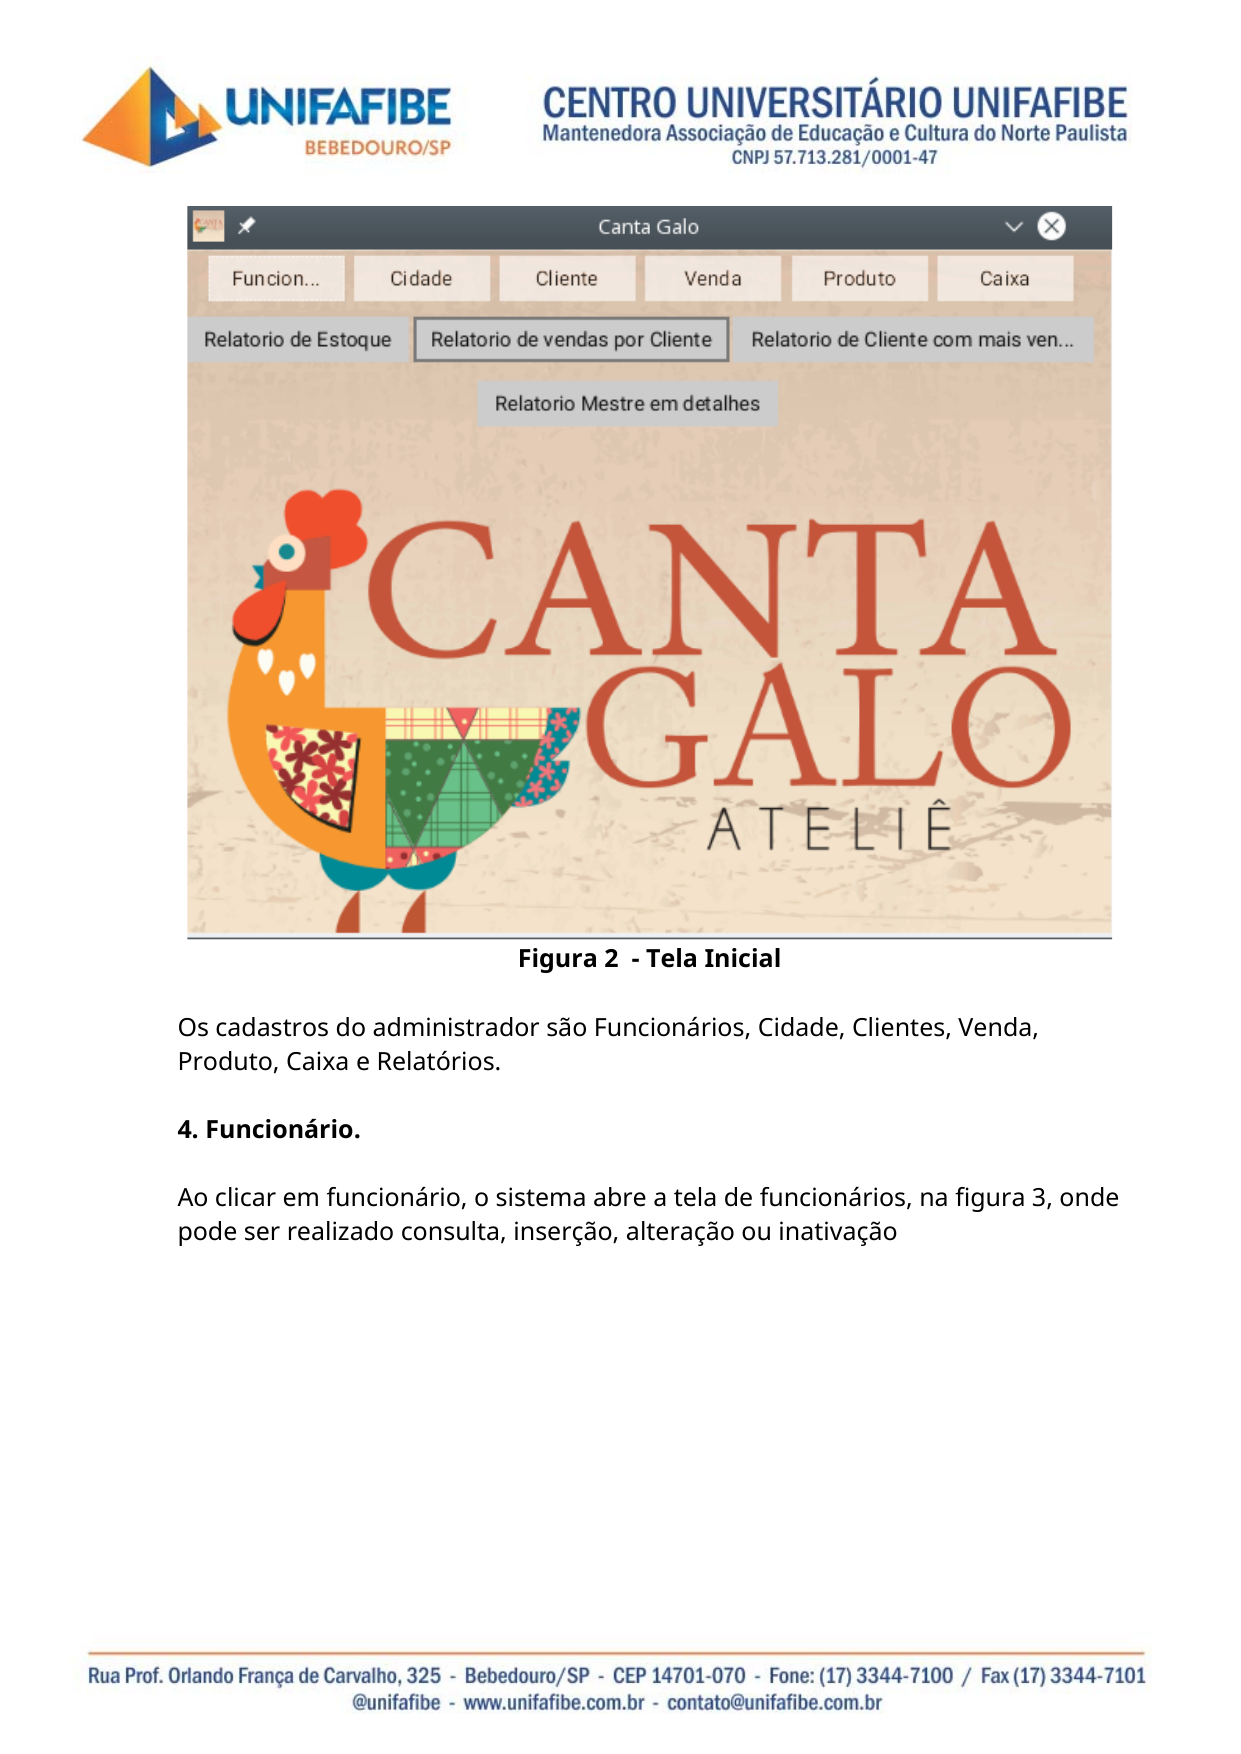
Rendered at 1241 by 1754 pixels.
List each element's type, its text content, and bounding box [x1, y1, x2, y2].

picture [87, 55, 1148, 187]
text 4. Funcionário. [177, 1111, 1122, 1145]
picture [74, 1612, 1164, 1740]
picture [187, 206, 1113, 941]
text Ao clicar em funcionário, o sistema abre a tela de funcionários, na figura 3, onde pode ser realizado consulta, inserção, alteração ou inativação [177, 1179, 1122, 1248]
text Figura 2 - Tela Inicial [177, 941, 1122, 975]
text Os cadastros do administrador são Funcionários, Cidade, Clientes, Venda, Produto, Caixa e Relatórios. [177, 1009, 1122, 1077]
